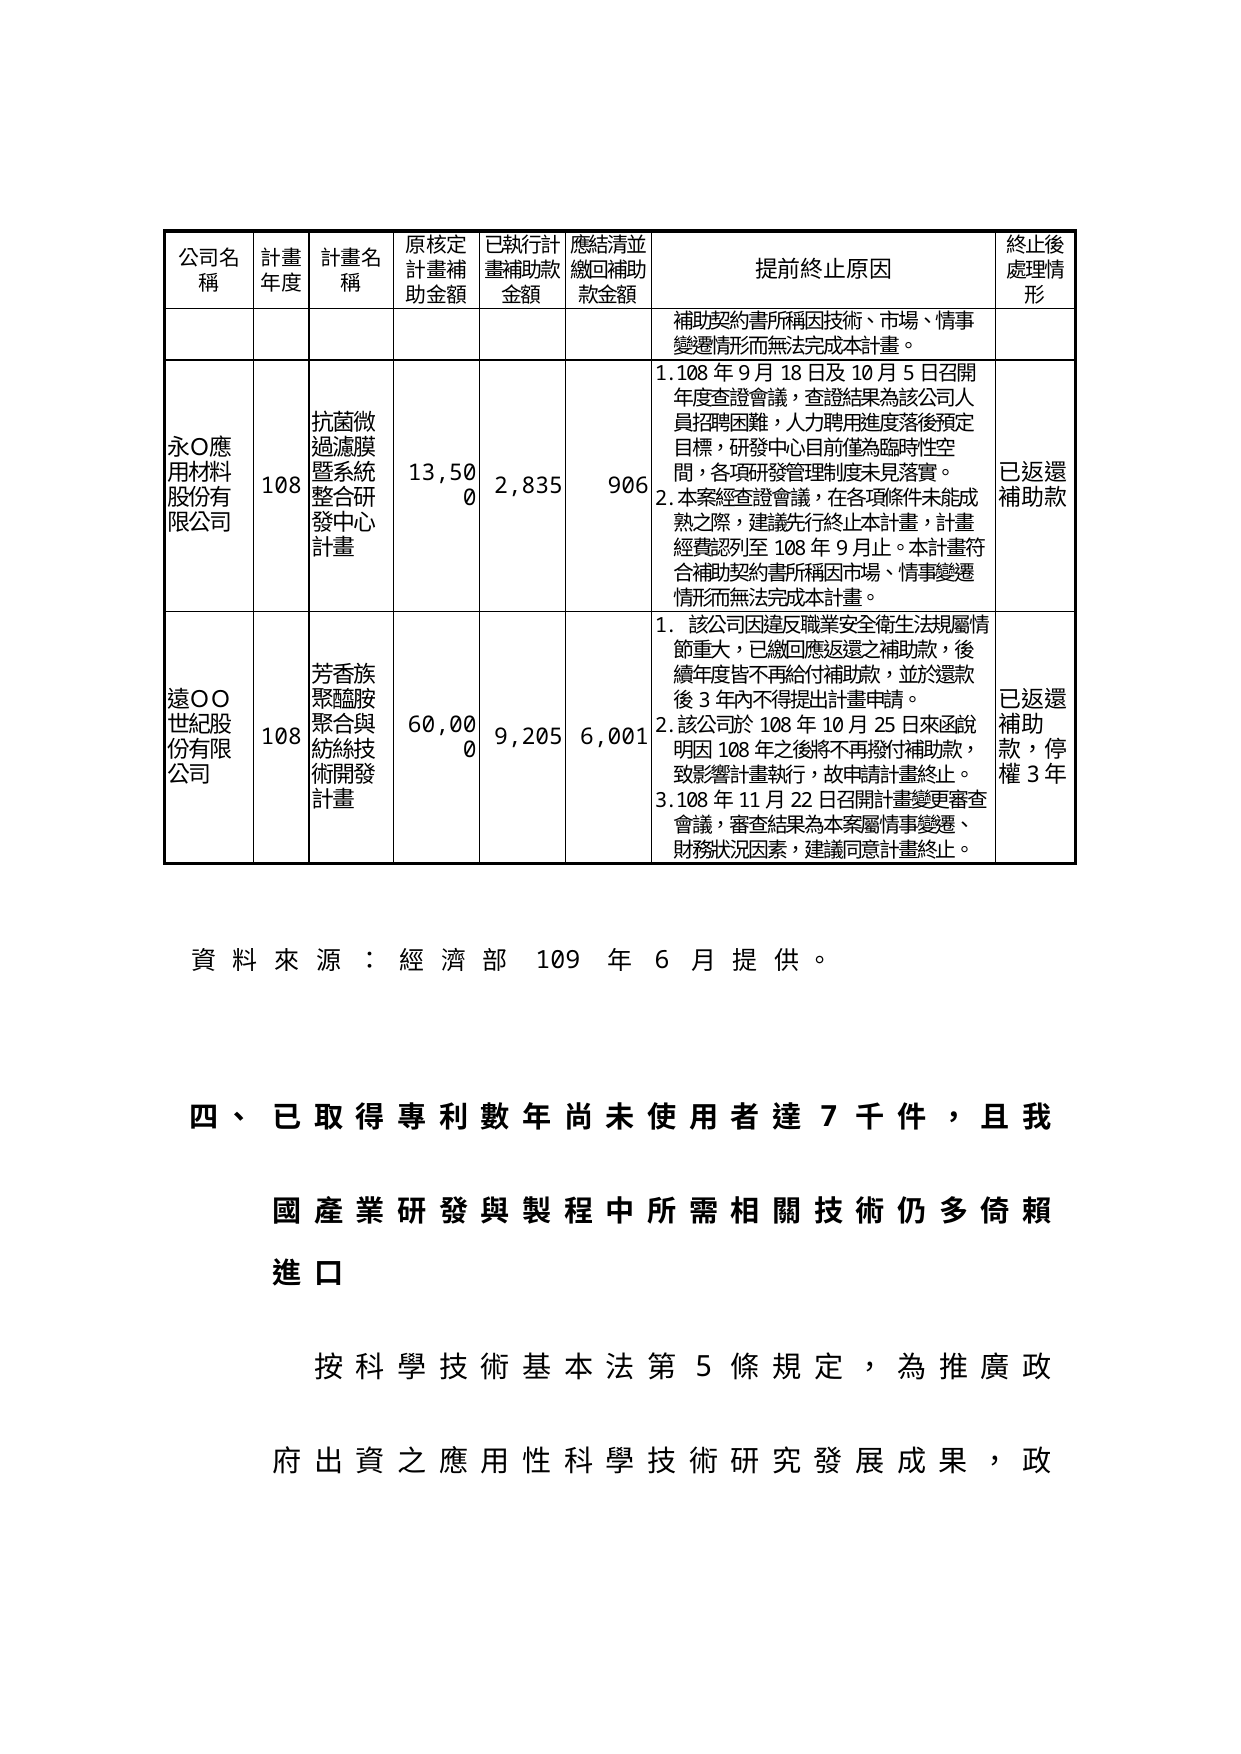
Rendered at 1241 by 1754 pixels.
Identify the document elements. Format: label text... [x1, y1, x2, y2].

table_cell 永Ｏ應用材料股份有限公司 [166, 361, 253, 611]
table_cell 13,500 [394, 361, 479, 611]
table_header 公司名稱 [166, 233, 253, 307]
table_header 應結清並繳回補助款金額 [566, 233, 651, 307]
text 按科學技術基本法第5條規定，為推廣政府出資之應用性科學技術研究發展成果，政 [242, 1292, 1058, 1479]
table_cell [310, 309, 393, 359]
table_cell 108 [254, 612, 308, 862]
table_header 計畫年度 [254, 233, 308, 307]
table_cell 108 [254, 361, 308, 611]
table_header 計畫名稱 [310, 233, 393, 307]
table_cell 遠ＯＯ世紀股份有限公司 [166, 612, 253, 862]
text 資料來源：經濟部109年6月提供。 [183, 917, 1058, 979]
table_cell 1. 該公司因違反職業安全衛生法規屬情節重大，已繳回應返還之補助款，後續年度皆不再給付補助款，並於還款後3年內不得提出計畫申請。 2.該公司於108年10月25日來函說明因108年之後將不再撥付補助款，致影響計畫執行，故申請計畫終止。 3.108年11月22日召開計畫變更審查會議，審查結果為本案屬情事變遷、財務狀況因素，建議同意計畫終止。 [652, 612, 995, 862]
table_cell 補助契約書所稱因技術、市場、情事變遷情形而無法完成本計畫。 [652, 309, 995, 359]
table_cell 6,001 [566, 612, 651, 862]
table_cell [254, 309, 308, 359]
text 四、已取得專利數年尚未使用者達7千件，且我國產業研發與製程中所需相關技術仍多倚賴進口 [183, 1042, 1058, 1292]
table_cell 906 [566, 361, 651, 611]
table_cell [480, 309, 565, 359]
table_cell 已返還補助款 [996, 361, 1074, 611]
table_cell [394, 309, 479, 359]
table_cell 已返還補助款，停權3年 [996, 612, 1074, 862]
table_cell 2,835 [480, 361, 565, 611]
table_cell [996, 309, 1074, 359]
table_header 終止後處理情形 [996, 233, 1074, 307]
table_cell 9,205 [480, 612, 565, 862]
table_cell [166, 309, 253, 359]
table_cell 60,000 [394, 612, 479, 862]
table_cell 抗菌微過濾膜暨系統整合研發中心計畫 [310, 361, 393, 611]
table_header 原核定計畫補助金額 [394, 233, 479, 307]
table_cell [566, 309, 651, 359]
table_header 已執行計畫補助款金額 [480, 233, 565, 307]
table_header 提前終止原因 [652, 233, 995, 307]
table_cell 1.108年9月18日及10月5日召開年度查證會議，查證結果為該公司人員招聘困難，人力聘用進度落後預定目標，研發中心目前僅為臨時性空間，各項研發管理制度未見落實。 2.本案經查證會議，在各項條件未能成熟之際，建議先行終止本計畫，計畫經費認列至108年9月止。本計畫符合補助契約書所稱因市場、情事變遷情形而無法完成本計畫。 [652, 361, 995, 611]
table_cell 芳香族聚醯胺聚合與紡絲技術開發計畫 [310, 612, 393, 862]
